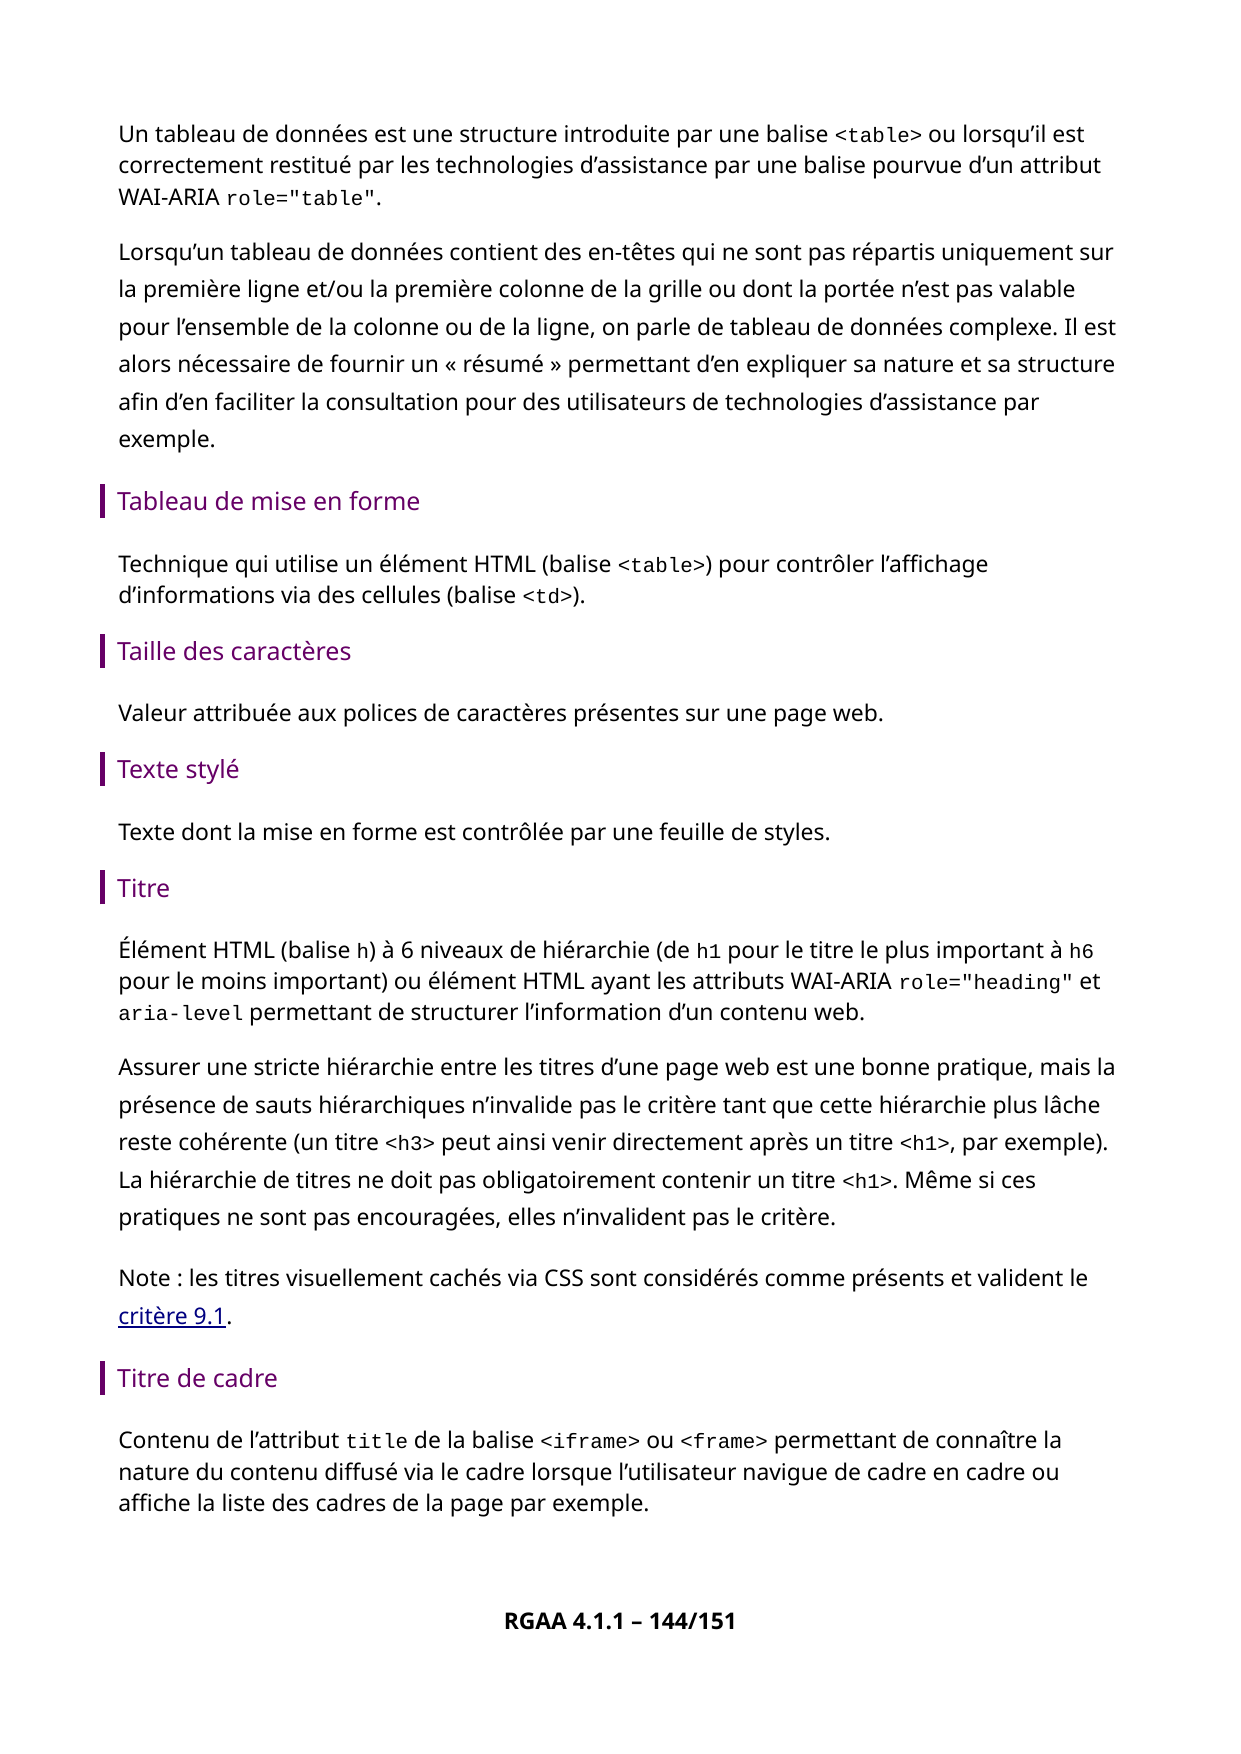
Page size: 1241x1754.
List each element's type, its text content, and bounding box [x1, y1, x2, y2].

text Technique qui utilise un élément HTML (balise <table>) pour contrôler l’affichage d’informations via des cellules (balise <td>). [118, 547, 1122, 610]
text Lorsqu’un tableau de données contient des en-têtes qui ne sont pas répartis uniquement sur la première ligne et/ou la première colonne de la grille ou dont la portée n’est pas valable pour l’ensemble de la colonne ou de la ligne, on parle de tableau de données complexe. Il est alors nécessaire de fournir un « résumé » permettant d’en expliquer sa nature et sa structure afin d’en faciliter la consultation pour des utilisateurs de technologies d’assistance par exemple. [118, 235, 1122, 454]
text Assurer une stricte hiérarchie entre les titres d’une page web est une bonne pratique, mais la présence de sauts hiérarchiques n’invalide pas le critère tant que cette hiérarchie plus lâche reste cohérente (un titre <h3> peut ainsi venir directement après un titre <h1>, par exemple). La hiérarchie de titres ne doit pas obligatoirement contenir un titre <h1>. Même si ces pratiques ne sont pas encouragées, elles n’invalident pas le critère. [118, 1051, 1122, 1232]
subtitle Tableau de mise en forme [105, 484, 1122, 518]
text Texte dont la mise en forme est contrôlée par une feuille de styles. [118, 815, 1122, 847]
text Note : les titres visuellement cachés via CSS sont considérés comme présents et valident le critère 9.1. [118, 1262, 1122, 1331]
text Élément HTML (balise h) à 6 niveaux de hiérarchie (de h1 pour le titre le plus important à h6 pour le moins important) ou élément HTML ayant les attributs WAI-ARIA role="heading" et aria-level permettant de structurer l’information d’un contenu web. [118, 934, 1122, 1027]
subtitle Titre [105, 870, 1122, 904]
subtitle Texte stylé [105, 752, 1122, 786]
subtitle Titre de cadre [105, 1361, 1122, 1395]
text Contenu de l’attribut title de la balise <iframe> ou <frame> permettant de connaître la nature du contenu diffusé via le cadre lorsque l’utilisateur navigue de cadre en cadre ou affiche la liste des cadres de la page par exemple. [118, 1424, 1122, 1518]
text Valeur attribuée aux polices de caractères présentes sur une page web. [118, 697, 1122, 728]
text Un tableau de données est une structure introduite par une balise <table> ou lorsqu’il est correctement restitué par les technologies d’assistance par une balise pourvue d’un attribut WAI-ARIA role="table". [118, 118, 1122, 212]
subtitle Taille des caractères [100, 633, 1122, 668]
